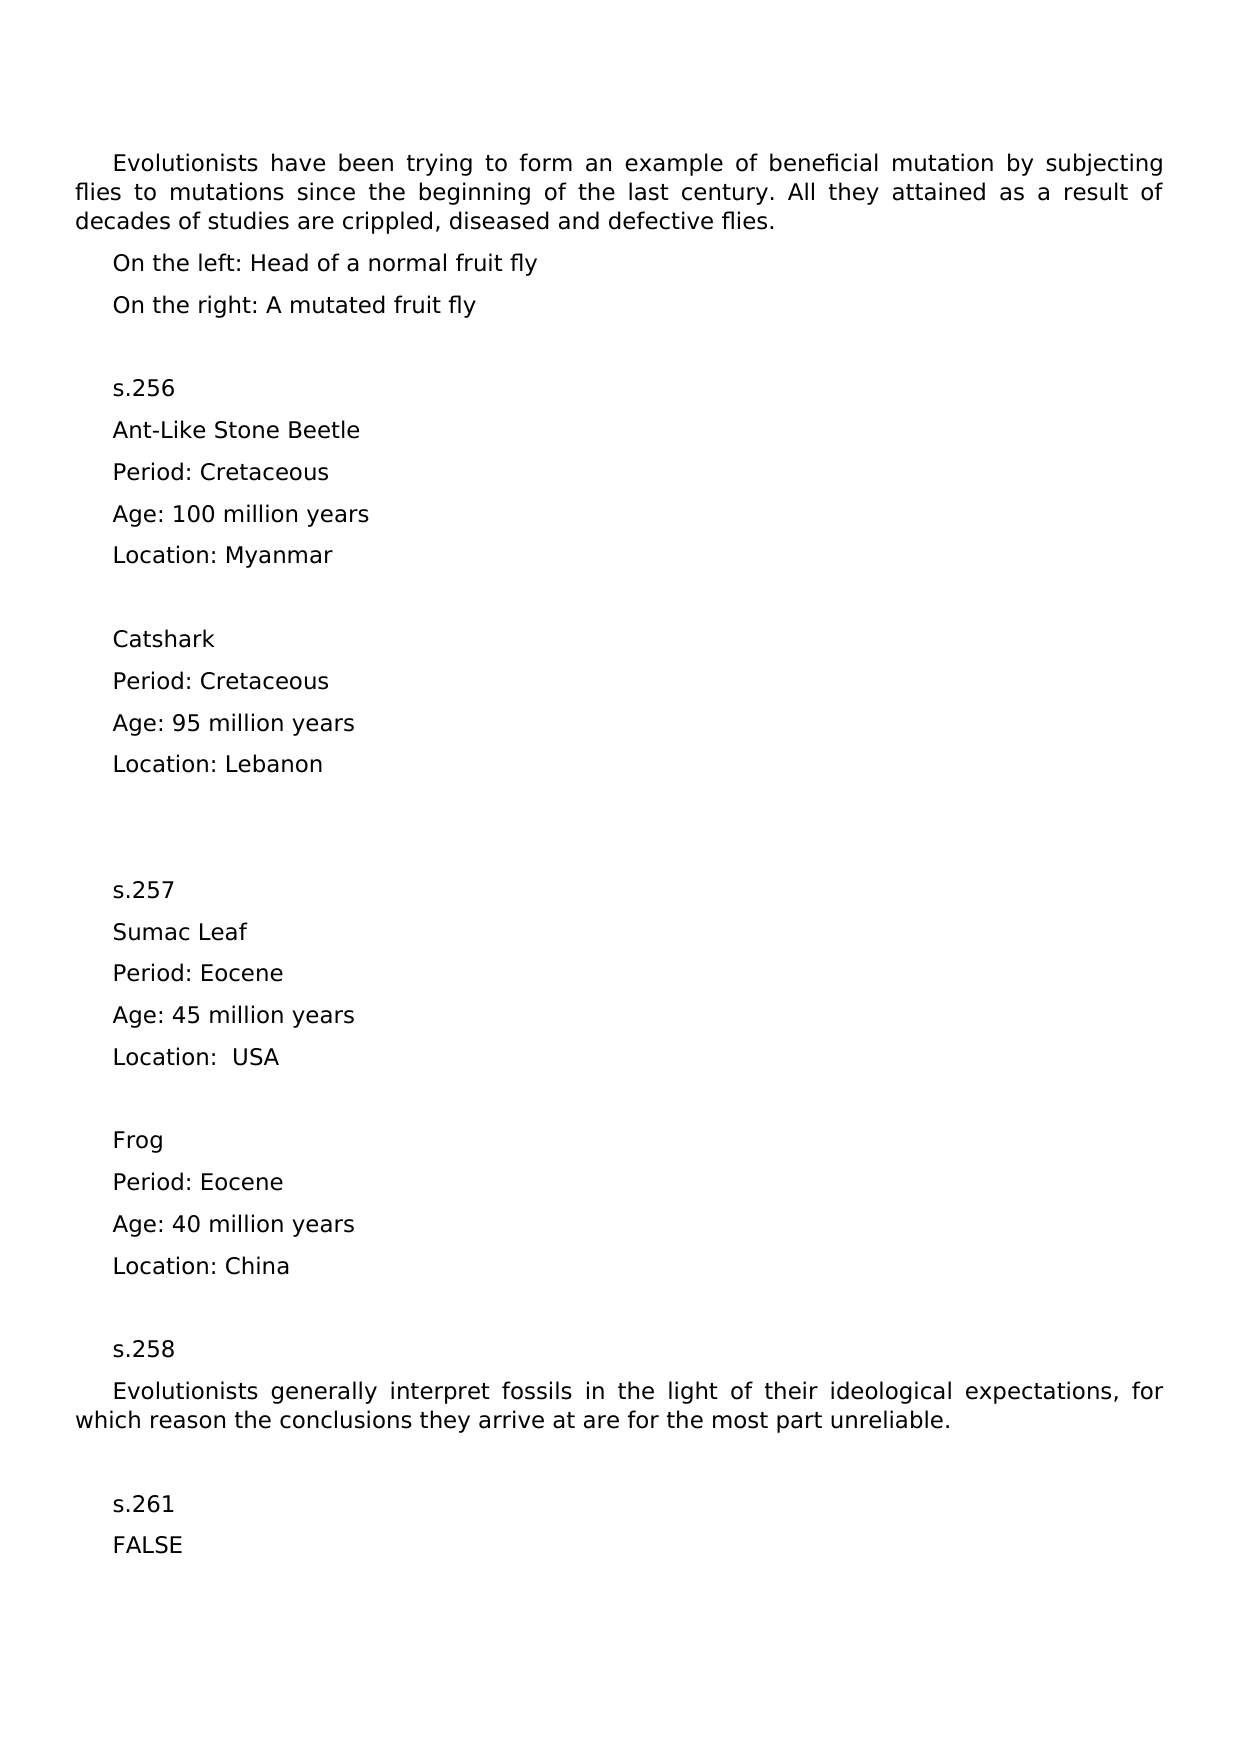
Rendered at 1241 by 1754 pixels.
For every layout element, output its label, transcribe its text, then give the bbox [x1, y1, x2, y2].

text Ant-Like Stone Beetle [75, 417, 1165, 444]
text Sumac Leaf [75, 919, 1165, 945]
text s.261 [75, 1491, 1165, 1518]
text Location: China [75, 1253, 1165, 1279]
text Location: Myanmar [75, 543, 1165, 569]
text Catshark [75, 626, 1165, 653]
text FALSE [75, 1533, 1165, 1559]
text On the right: A mutated fruit fly [75, 292, 1165, 319]
text s.256 [75, 376, 1165, 402]
text Age: 40 million years [75, 1211, 1165, 1238]
text Period: Eocene [75, 1169, 1165, 1196]
text Age: 100 million years [75, 501, 1165, 528]
text s.257 [75, 877, 1165, 903]
text Frog [75, 1127, 1165, 1154]
text Period: Cretaceous [75, 459, 1165, 486]
text Period: Eocene [75, 960, 1165, 987]
text Location: Lebanon [75, 752, 1165, 778]
text Location: USA [75, 1044, 1165, 1071]
text Evolutionists generally interpret fossils in the light of their ideological expectations, for which reason the conclusions they arrive at are for the most part unreliable. [75, 1378, 1165, 1434]
text Period: Cretaceous [75, 668, 1165, 695]
text Age: 45 million years [75, 1002, 1165, 1029]
text s.258 [75, 1336, 1165, 1363]
text On the left: Head of a normal fruit fly [75, 250, 1165, 277]
text Age: 95 million years [75, 710, 1165, 736]
text Evolutionists have been trying to form an example of beneficial mutation by subjecting flies to mutations since the beginning of the last century. All they attained as a result of decades of studies are crippled, diseased and defective flies. [75, 150, 1165, 235]
